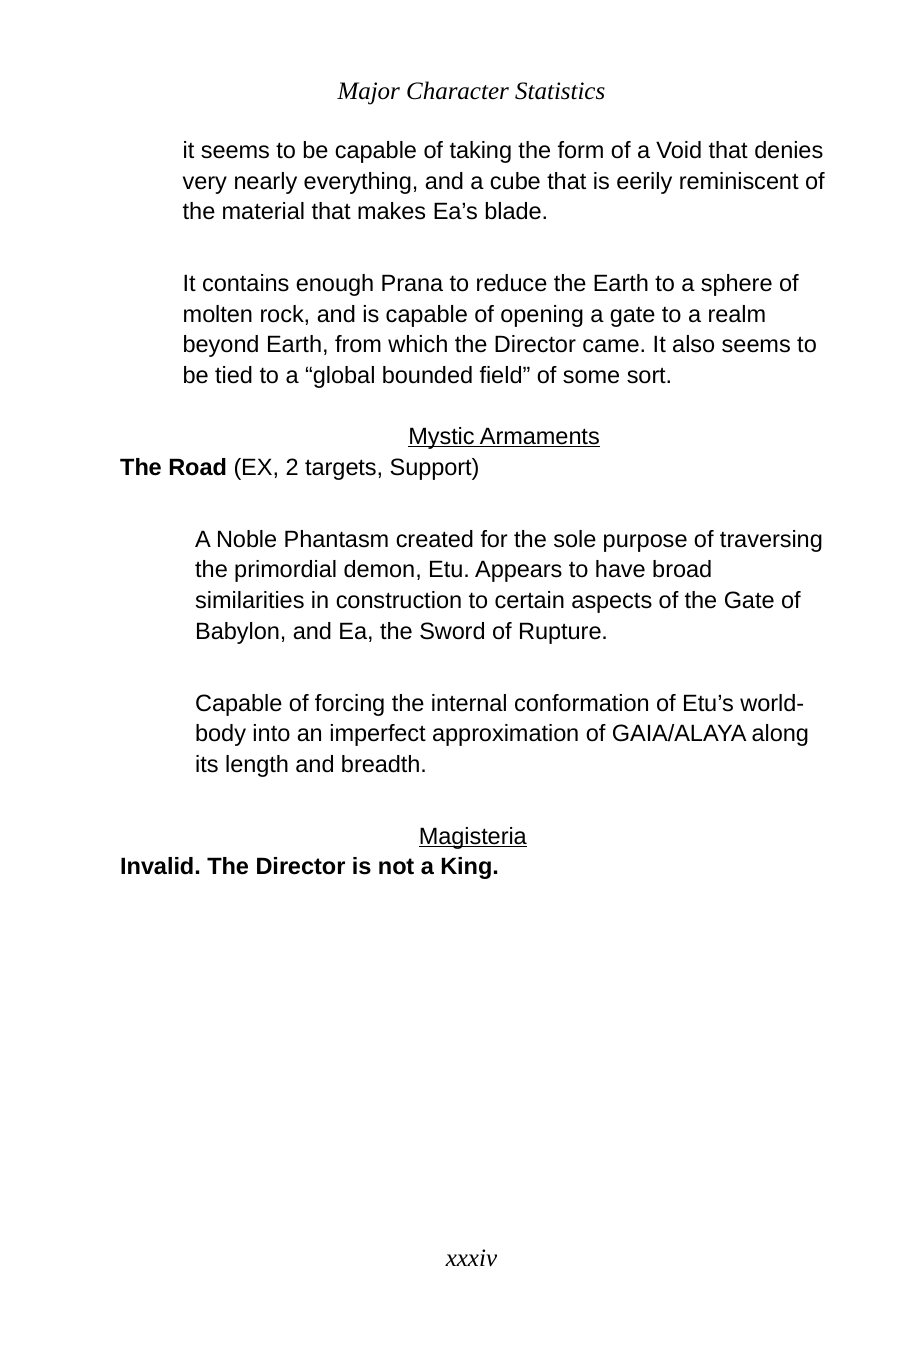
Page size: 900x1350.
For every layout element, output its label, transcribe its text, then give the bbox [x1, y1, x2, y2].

text Capable of forcing the internal conformation of Etu’s world-body into an imperfect approximation of GAIA/ALAYA along its length and breadth. [195, 689, 825, 777]
text it seems to be capable of taking the form of a Void that denies very nearly everything, and a cube that is eerily reminiscent of the material that makes Ea’s blade. [182, 136, 825, 224]
text It contains enough Prana to reduce the Earth to a sphere of molten rock, and is capable of opening a gate to a realm beyond Earth, from which the Director came. It also seems to be tied to a “global bounded field” of some sort. [182, 269, 825, 388]
text The Road (EX, 2 targets, Support) [120, 453, 825, 480]
text A Noble Phantasm created for the sole purpose of traversing the primordial demon, Etu. Appears to have broad similarities in construction to certain aspects of the Gate of Babylon, and Ea, the Sword of Rupture. [195, 525, 825, 644]
text Mystic Armaments [182, 423, 825, 449]
text Magisteria [120, 822, 825, 849]
text Invalid. The Director is not a King. [120, 853, 825, 879]
